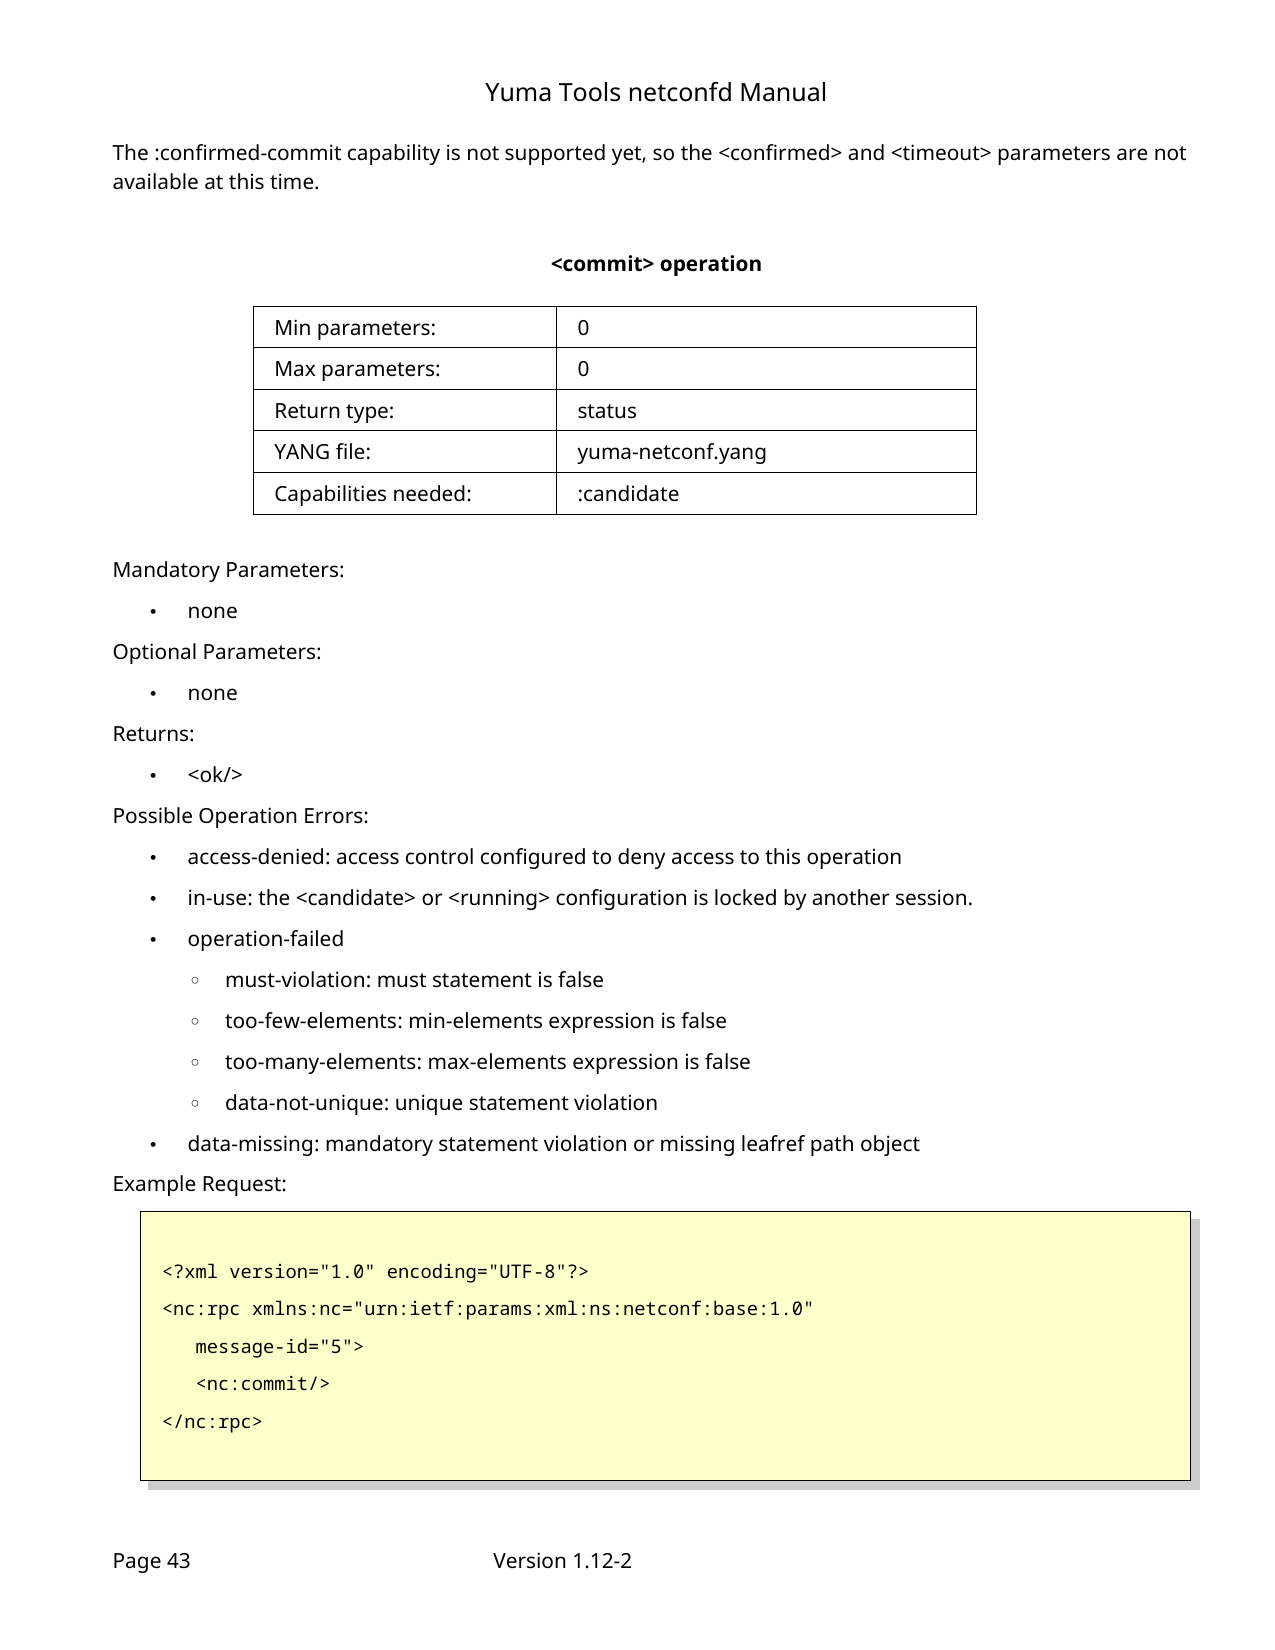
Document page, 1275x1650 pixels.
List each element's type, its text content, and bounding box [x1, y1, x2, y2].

table_cell YANG file: [254, 431, 556, 472]
list too-few-elements: min-elements expression is false [187, 1006, 1200, 1034]
text Returns: [112, 719, 1200, 748]
text Optional Parameters: [112, 637, 1200, 666]
text The :confirmed-commit capability is not supported yet, so the <confirmed> and <timeout> parameters are not available at this time. [112, 138, 1200, 195]
table_header Min parameters: [254, 307, 556, 347]
text <nc:rpc xmlns:nc="urn:ietf:params:xml:ns:netconf:base:1.0" [141, 1286, 1190, 1321]
text <nc:commit/> [141, 1361, 1190, 1396]
text Example Request: [112, 1169, 1200, 1198]
table_cell yuma-netconf.yang [557, 431, 976, 472]
table_cell :candidate [557, 473, 976, 513]
subtitle <commit> operation [127, 249, 1185, 277]
list none [150, 596, 1200, 625]
text <?xml version="1.0" encoding="UTF-8"?> [141, 1248, 1190, 1283]
list must-violation: must statement is false [187, 965, 1200, 993]
list data-missing: mandatory statement violation or missing leafref path object [150, 1129, 1200, 1157]
table_cell Max parameters: [254, 348, 556, 389]
list access-denied: access control configured to deny access to this operation [150, 842, 1200, 871]
table_cell 0 [557, 348, 976, 389]
list <ok/> [150, 760, 1200, 789]
table_cell Capabilities needed: [254, 473, 556, 513]
text </nc:rpc> [141, 1398, 1190, 1433]
text Possible Operation Errors: [112, 801, 1200, 829]
table_cell status [557, 390, 976, 430]
table_cell Return type: [254, 390, 556, 430]
list too-many-elements: max-elements expression is false [187, 1047, 1200, 1075]
text message-id="5"> [141, 1323, 1190, 1358]
text Mandatory Parameters: [112, 556, 1200, 584]
list in-use: the <candidate> or <running> configuration is locked by another session. [150, 883, 1200, 911]
table_header 0 [557, 307, 976, 347]
list none [150, 678, 1200, 707]
list operation-failed [150, 924, 1200, 952]
list data-not-unique: unique statement violation [187, 1088, 1200, 1116]
